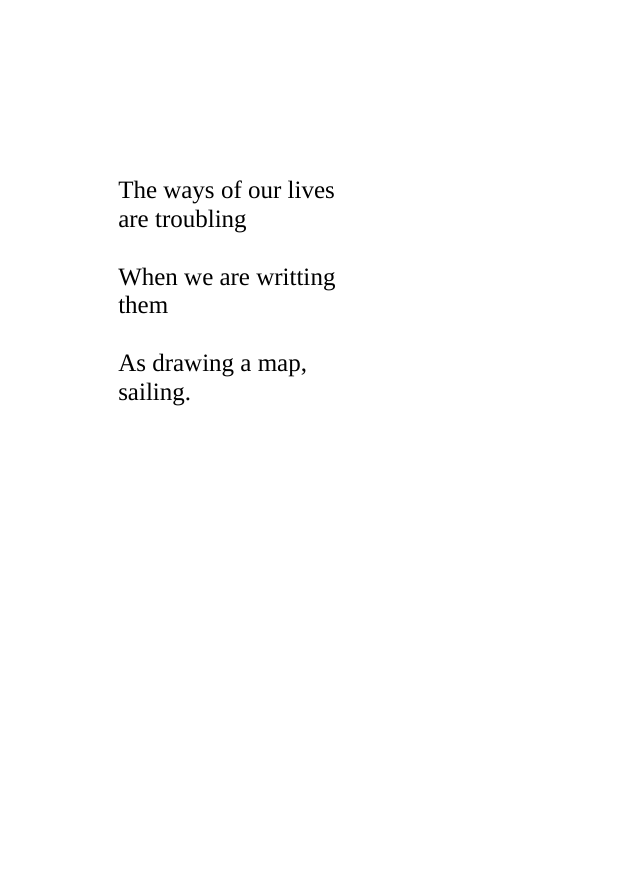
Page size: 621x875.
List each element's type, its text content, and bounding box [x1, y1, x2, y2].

text When we are writting [118, 262, 502, 291]
text them [118, 291, 502, 319]
text As drawing a map, [118, 348, 502, 377]
text are troubling [118, 204, 502, 233]
text The ways of our lives [118, 176, 502, 204]
text sailing. [118, 377, 502, 406]
